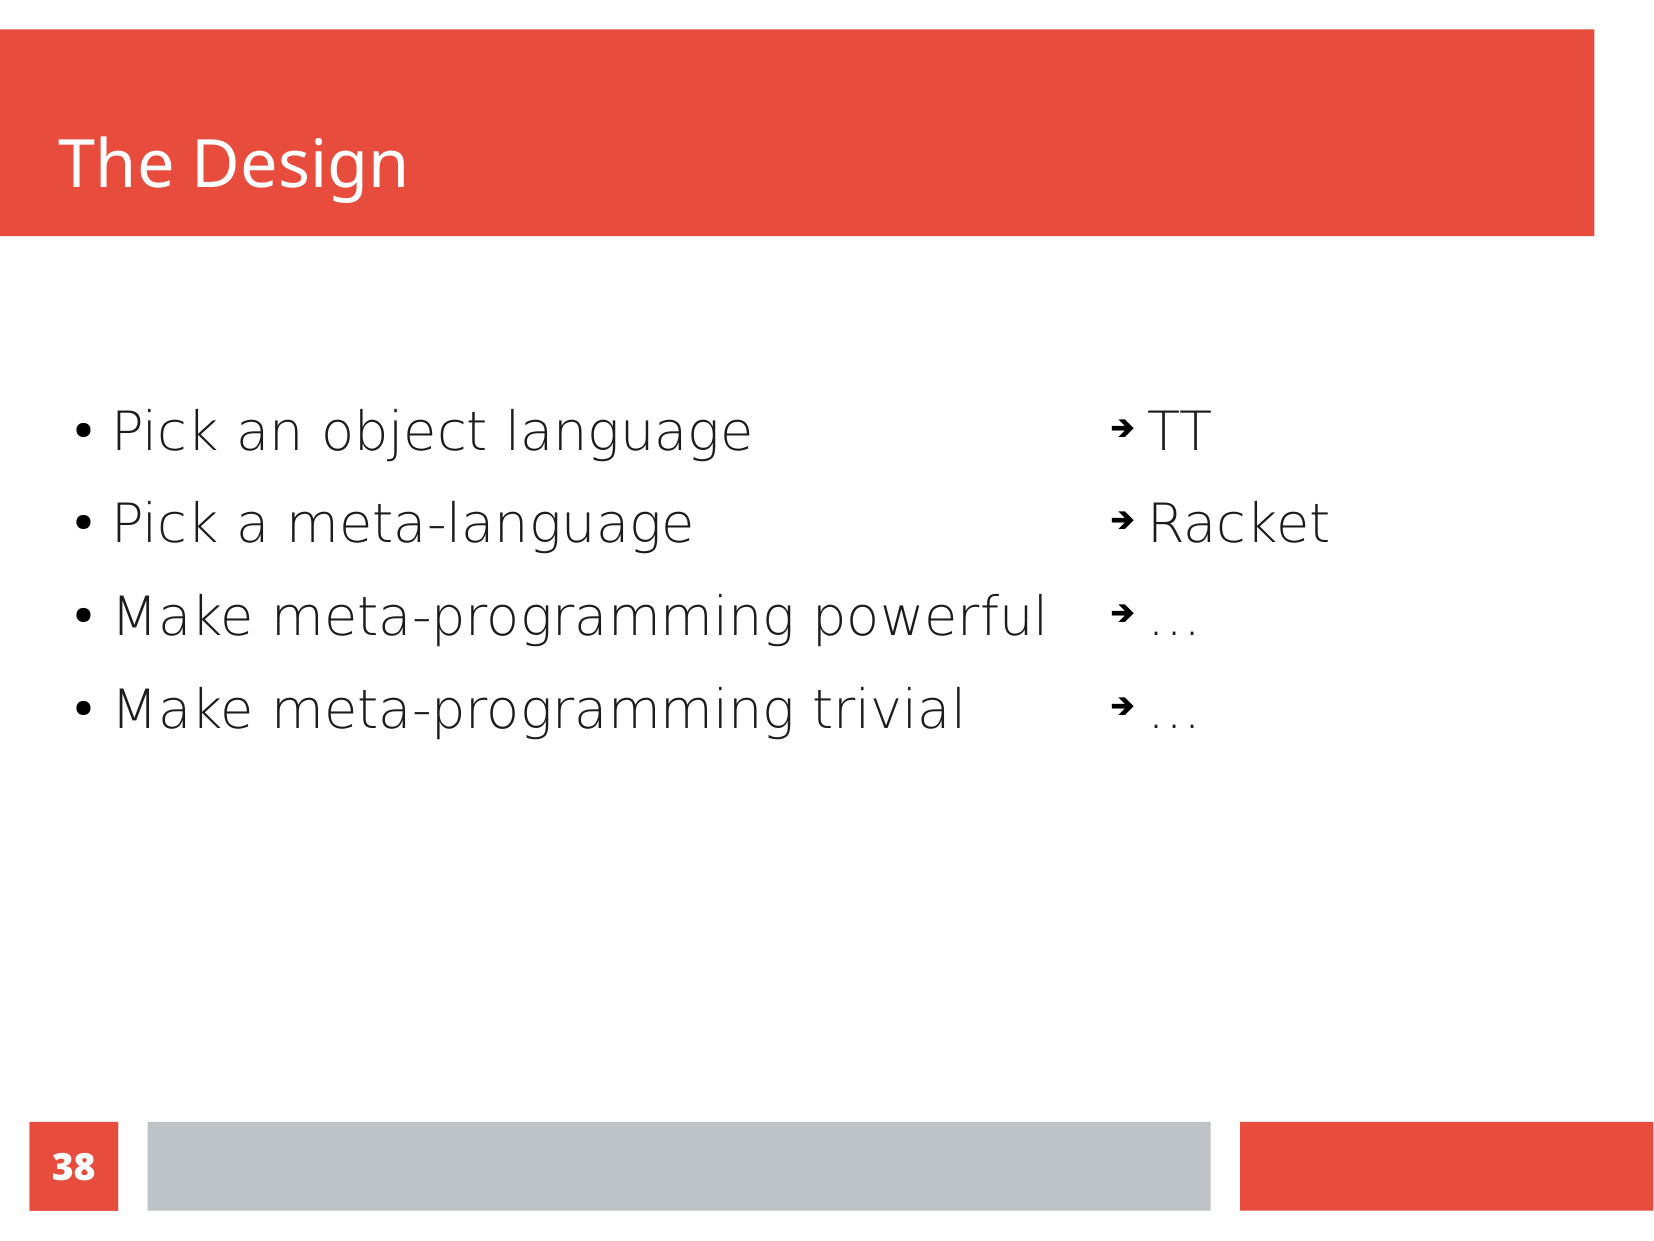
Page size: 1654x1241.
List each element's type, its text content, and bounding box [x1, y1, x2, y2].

title The Design [59, 59, 1595, 207]
list Pick an object language Pick a meta-language Make meta-programming powerful Make meta-programming trivial [59, 324, 1066, 1093]
list TT Racket … … [1095, 324, 1566, 1093]
